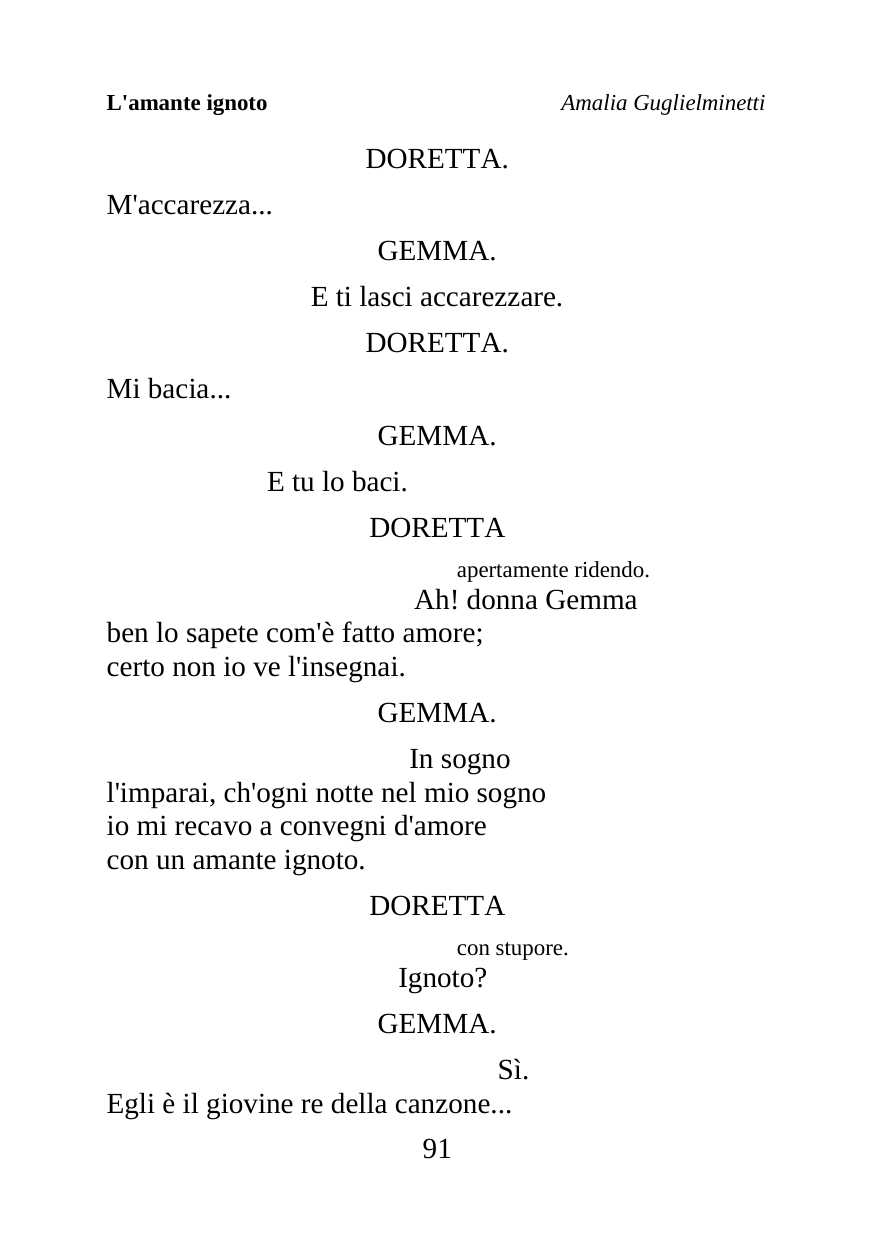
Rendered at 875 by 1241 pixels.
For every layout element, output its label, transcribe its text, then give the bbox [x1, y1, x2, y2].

text M'accarezza... [106, 187, 768, 221]
text DORETTA. [106, 141, 768, 175]
text Sì. Egli è il giovine re della canzone... [106, 1052, 768, 1119]
text Ignoto? [136, 960, 768, 994]
text Mi bacia... [106, 372, 768, 405]
text E tu lo baci. [136, 464, 768, 497]
text DORETTA. [106, 326, 768, 359]
text GEMMA. [106, 1006, 768, 1040]
text In sogno l'imparai, ch'ogni notte nel mio sogno io mi recavo a convegni d'amore con un amante ignoto. [106, 741, 768, 875]
text DORETTA [106, 510, 768, 543]
text DORETTA [106, 888, 768, 921]
text GEMMA. [106, 418, 768, 451]
text apertamente ridendo. [457, 556, 768, 582]
text Ah! donna Gemma ben lo sapete com'è fatto amore; certo non io ve l'insegnai. [106, 582, 768, 683]
text GEMMA. [106, 233, 768, 267]
text con stupore. [457, 934, 768, 960]
text E ti lasci accarezzare. [136, 279, 768, 313]
text GEMMA. [106, 695, 768, 729]
